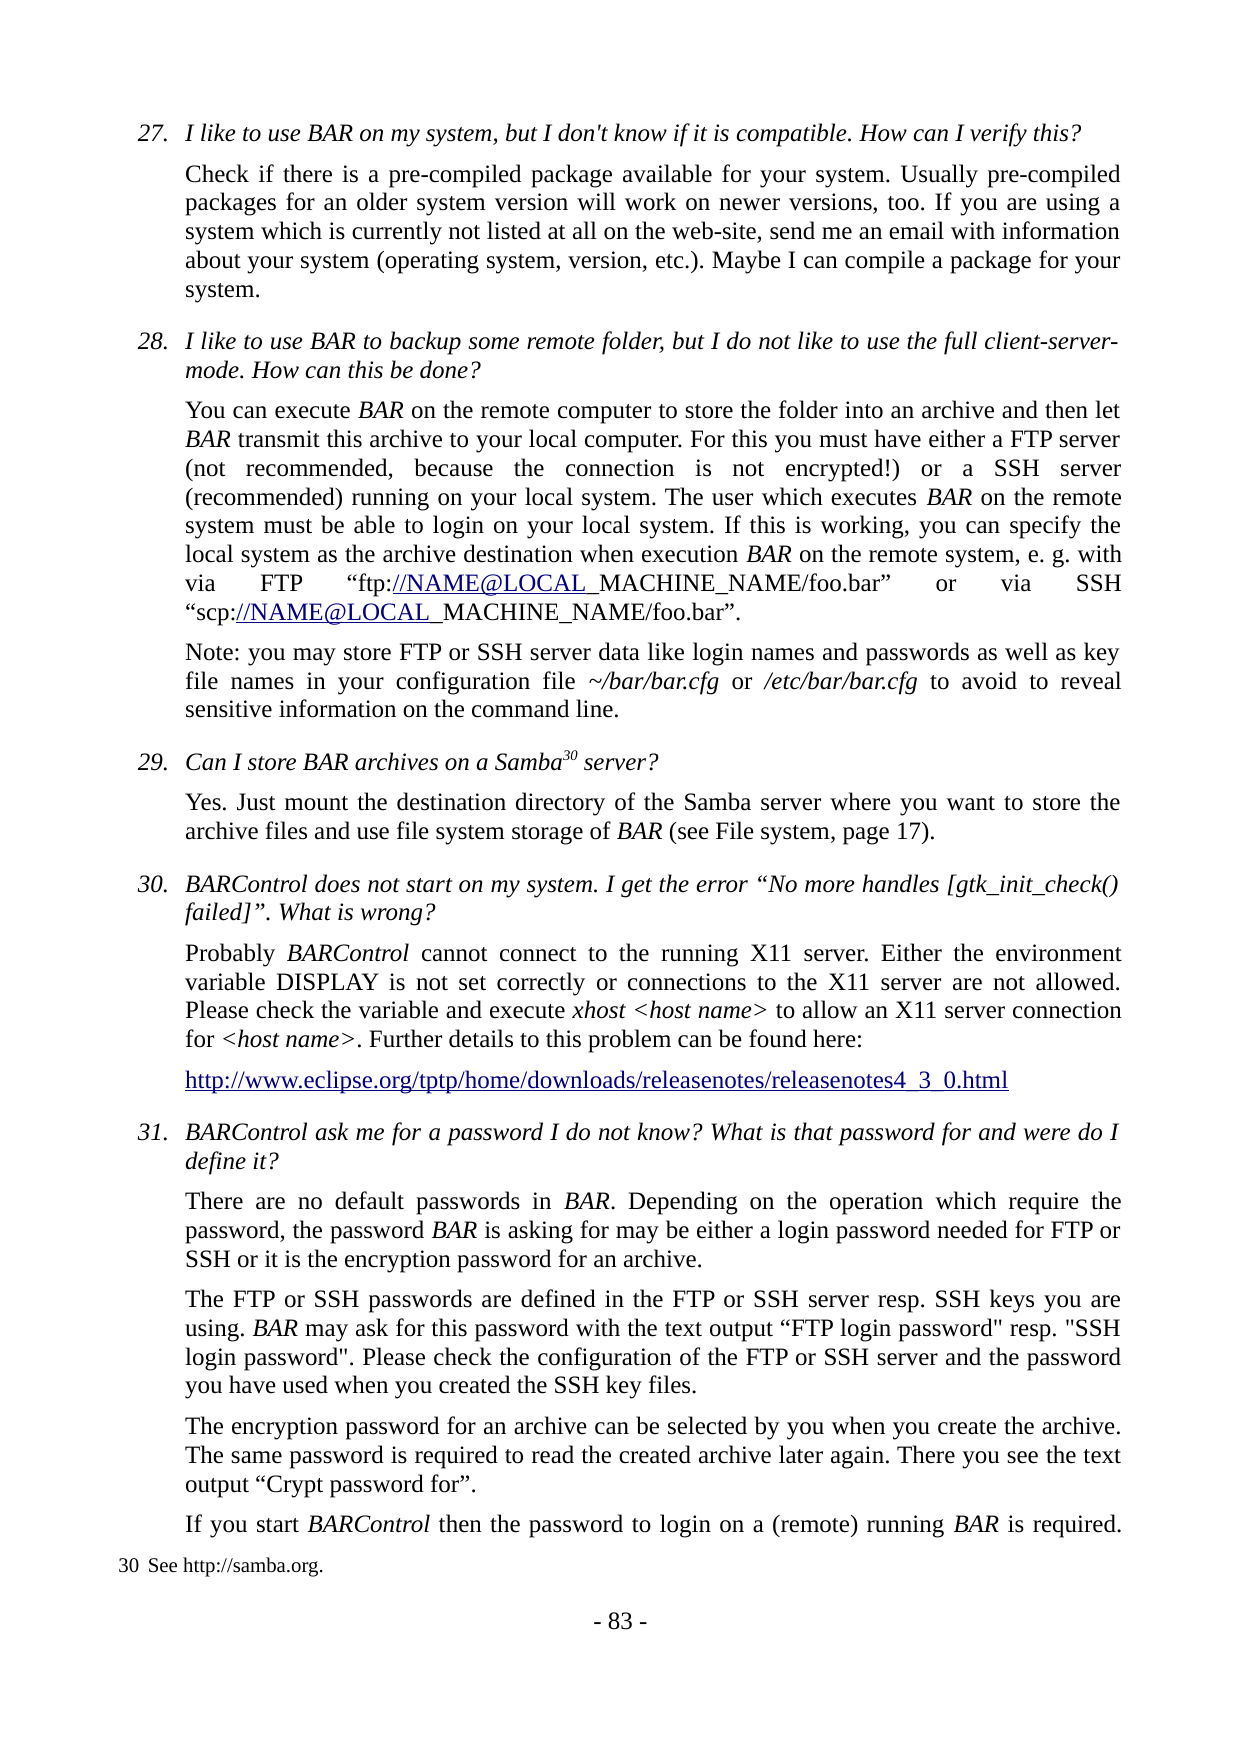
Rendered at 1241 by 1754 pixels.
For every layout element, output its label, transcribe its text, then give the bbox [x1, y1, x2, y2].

list Can I store BAR archives on a Samba server? [138, 747, 1122, 776]
list BARControl ask me for a password I do not know? What is that password for and were do I define it? [138, 1117, 1122, 1174]
list See http://samba.org. [118, 1553, 1122, 1577]
text Note: you may store FTP or SSH server data like login names and passwords as well as key file names in your configuration file ~/bar/bar.cfg or /etc/bar/bar.cfg to avoid to reveal sensitive information on the command line. [185, 637, 1122, 723]
text There are no default passwords in BAR. Depending on the operation which require the password, the password BAR is asking for may be either a login password needed for FTP or SSH or it is the encryption password for an archive. [185, 1186, 1122, 1273]
text You can execute BAR on the remote computer to store the folder into an archive and then let BAR transmit this archive to your local computer. For this you must have either a FTP server (not recommended, because the connection is not encrypted!) or a SSH server (recommended) running on your local system. The user which executes BAR on the remote system must be able to login on your local system. If this is working, you can specify the local system as the archive destination when execution BAR on the remote system, e. g. with via FTP “ftp://NAME@LOCAL_MACHINE_NAME/foo.bar” or via SSH “scp://NAME@LOCAL_MACHINE_NAME/foo.bar”. [185, 395, 1122, 625]
text The FTP or SSH passwords are defined in the FTP or SSH server resp. SSH keys you are using. BAR may ask for this password with the text output “FTP login password" resp. "SSH login password". Please check the configuration of the FTP or SSH server and the password you have used when you created the SSH key files. [185, 1284, 1122, 1399]
text Yes. Just mount the destination directory of the Samba server where you want to store the archive files and use file system storage of BAR (see File system, page 17). [185, 787, 1122, 845]
text http://www.eclipse.org/tptp/home/downloads/releasenotes/releasenotes4_3_0.html [185, 1065, 1122, 1093]
list I like to use BAR to backup some remote folder, but I do not like to use the full client-server-mode. How can this be done? [138, 326, 1122, 383]
text Probably BARControl cannot connect to the running X11 server. Either the environment variable DISPLAY is not set correctly or connections to the X11 server are not allowed. Please check the variable and execute xhost <host name> to allow an X11 server connection for <host name>. Further details to this problem can be found here: [185, 938, 1122, 1053]
list I like to use BAR on my system, but I don't know if it is compatible. How can I verify this? [138, 118, 1122, 147]
text Check if there is a pre-compiled package available for your system. Usually pre-compiled packages for an older system version will work on newer versions, too. If you are using a system which is currently not listed at all on the web-site, send me an email with information about your system (operating system, version, etc.). Maybe I can compile a package for your system. [185, 159, 1122, 302]
text The encryption password for an archive can be selected by you when you create the archive. The same password is required to read the created archive later again. There you see the text output “Crypt password for”. [185, 1411, 1122, 1497]
text If you start BARControl then the password to login on a (remote) running BAR is required. [185, 1509, 1122, 1538]
list BARControl does not start on my system. I get the error “No more handles [gtk_init_check() failed]”. What is wrong? [138, 869, 1122, 926]
